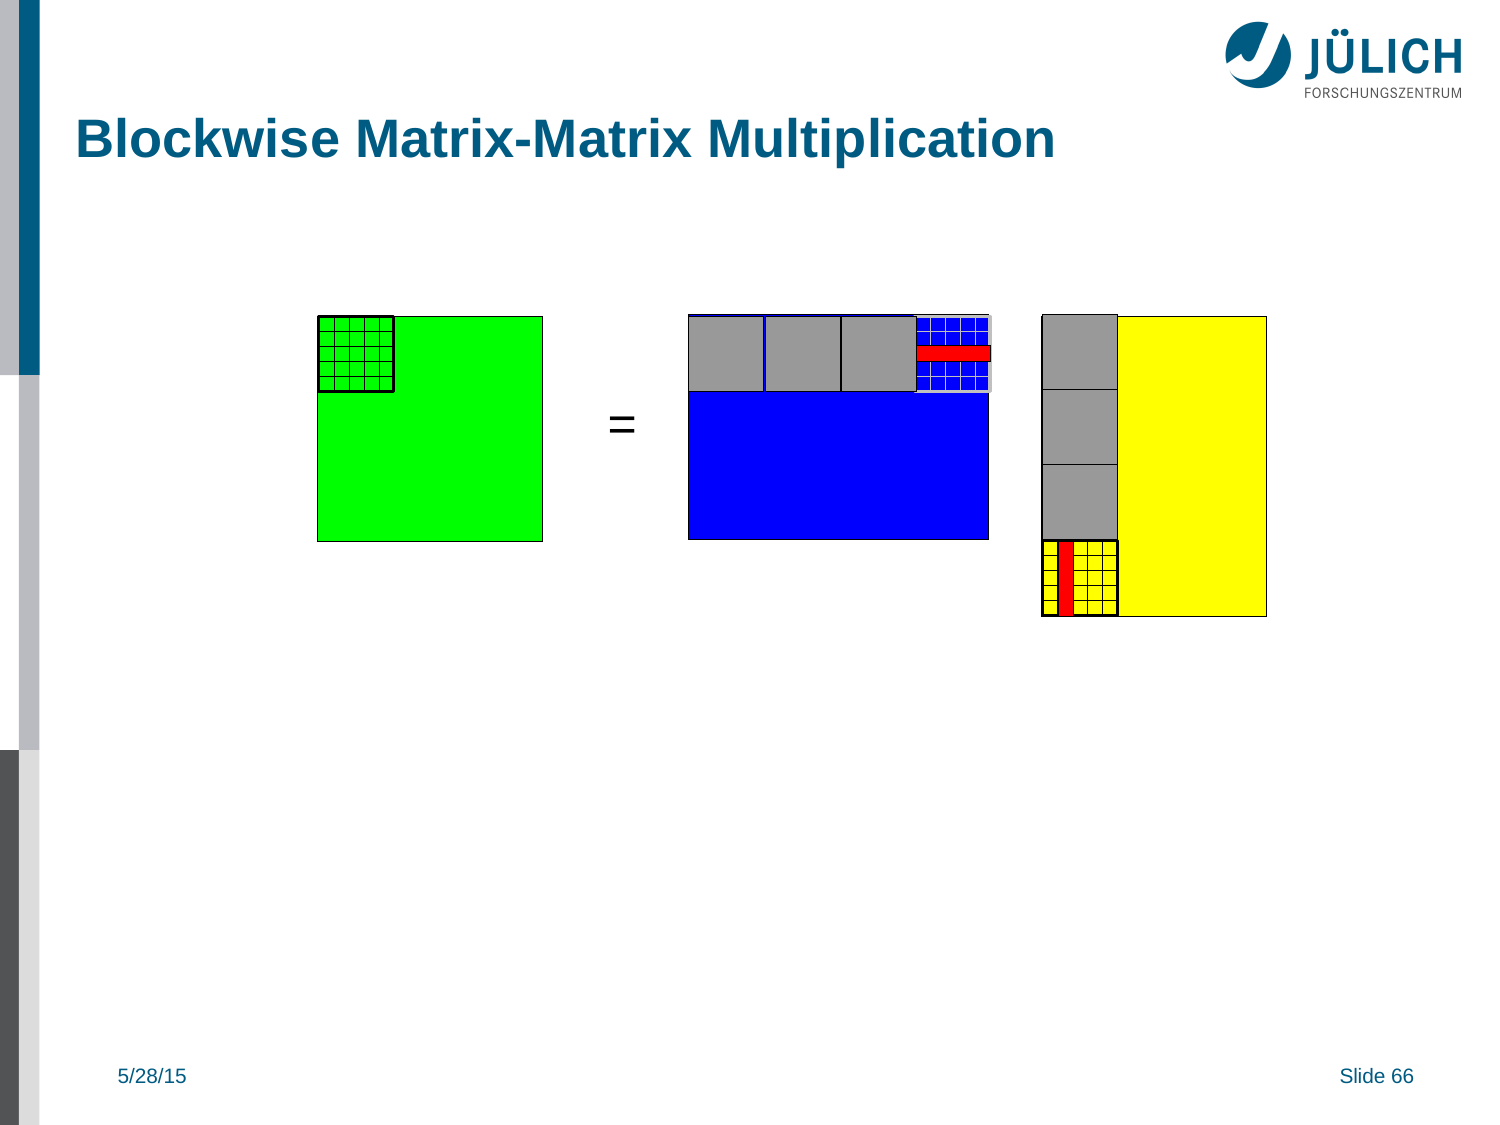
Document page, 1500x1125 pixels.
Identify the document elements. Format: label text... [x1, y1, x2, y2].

text_box [317, 316, 543, 542]
text_box [688, 314, 991, 540]
title Blockwise Matrix-Matrix Multiplication [75, 52, 1425, 226]
text_box = [592, 384, 652, 460]
text_box [1041, 314, 1267, 617]
picture [1224, 20, 1461, 98]
